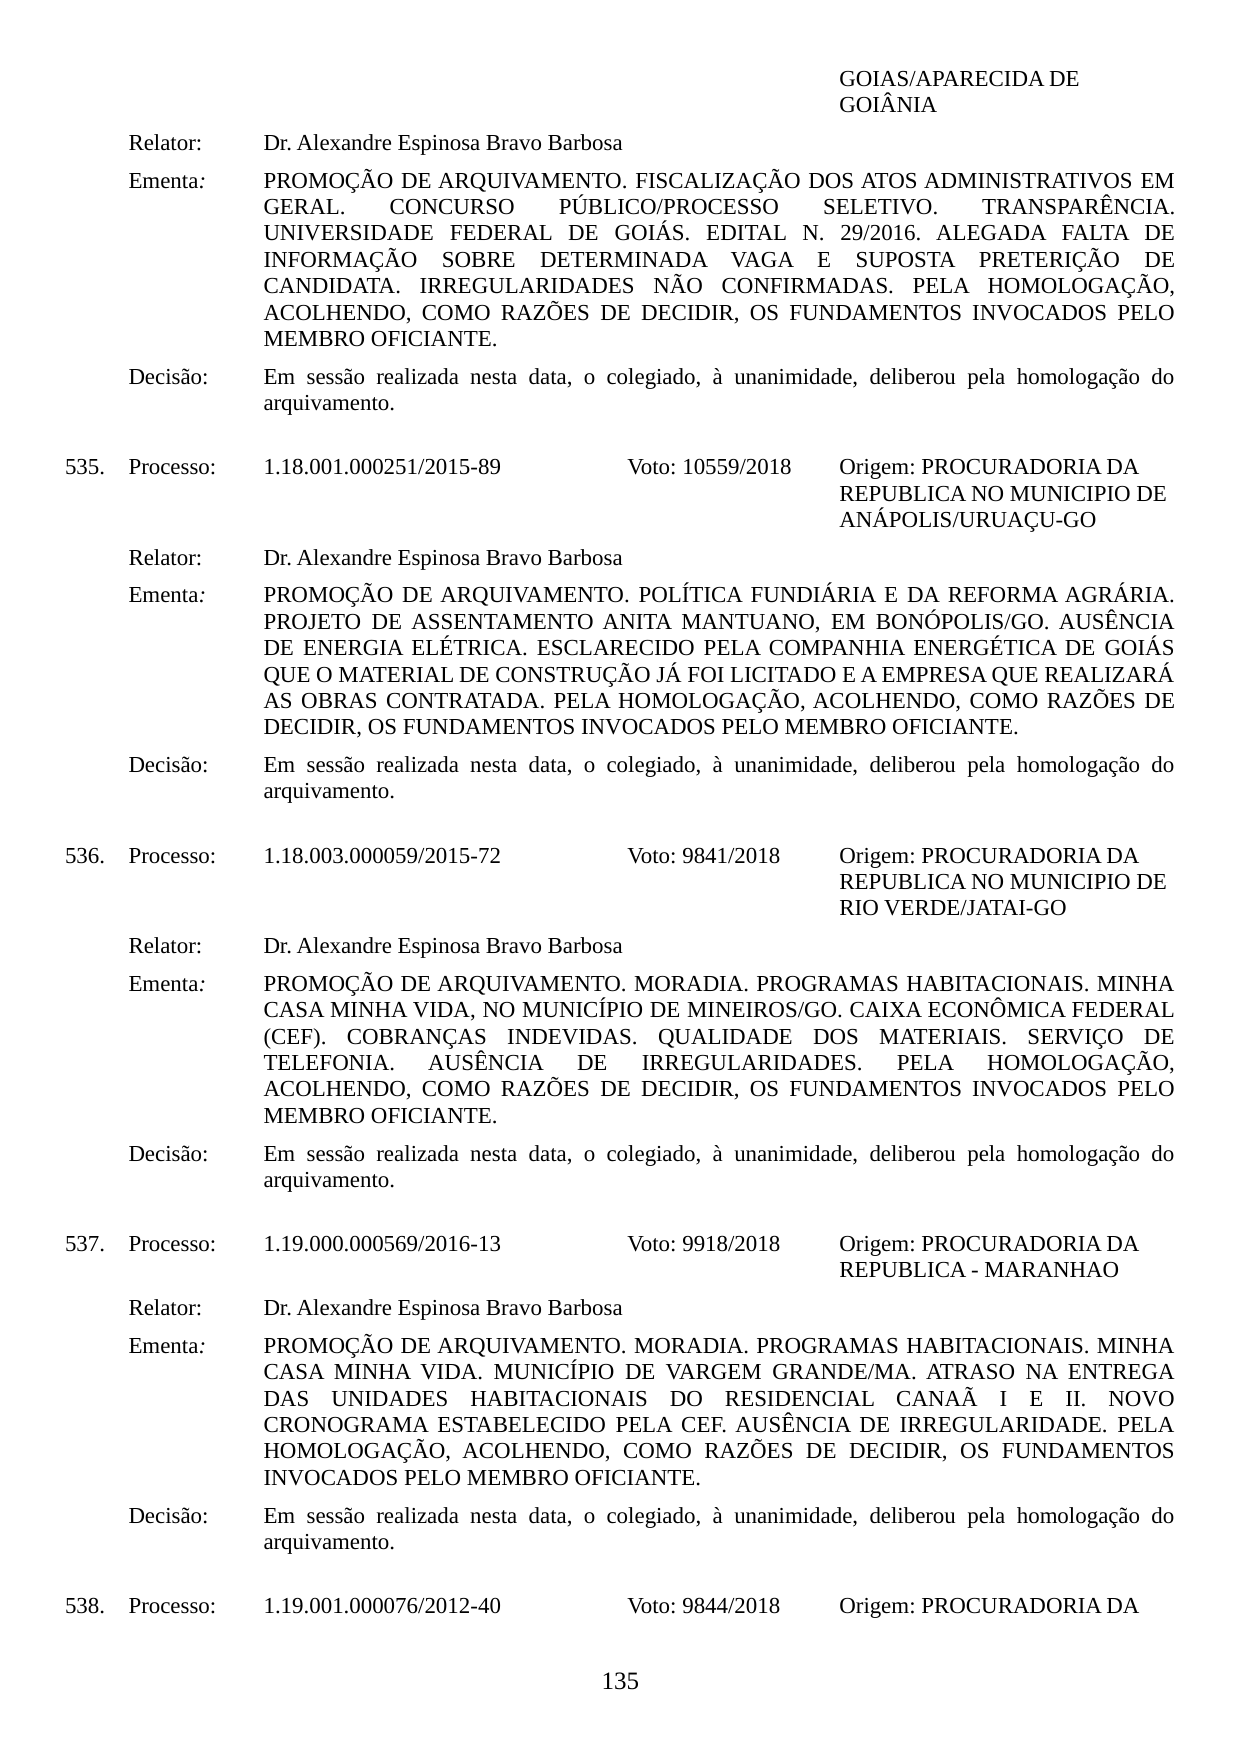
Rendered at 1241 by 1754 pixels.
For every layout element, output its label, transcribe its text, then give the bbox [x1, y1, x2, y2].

table_cell PROMOÇÃO DE ARQUIVAMENTO. MORADIA. PROGRAMAS HABITACIONAIS. MINHA CASA MINHA VIDA. MUNICÍPIO DE VARGEM GRANDE/MA. ATRASO NA ENTREGA DAS UNIDADES HABITACIONAIS DO RESIDENCIAL CANAÃ I E II. NOVO CRONOGRAMA ESTABELECIDO PELA CEF. AUSÊNCIA DE IRREGULARIDADE. PELA HOMOLOGAÇÃO, ACOLHENDO, COMO RAZÕES DE DECIDIR, OS FUNDAMENTOS INVOCADOS PELO MEMBRO OFICIANTE. [258, 1326, 1181, 1496]
table_header Origem: PROCURADORIA DA REPUBLICA - MARANHAO [834, 1224, 1181, 1288]
table_cell Decisão: [123, 357, 257, 421]
table_cell [59, 161, 123, 357]
table_cell PROMOÇÃO DE ARQUIVAMENTO. MORADIA. PROGRAMAS HABITACIONAIS. MINHA CASA MINHA VIDA, NO MUNICÍPIO DE MINEIROS/GO. CAIXA ECONÔMICA FEDERAL (CEF). COBRANÇAS INDEVIDAS. QUALIDADE DOS MATERIAIS. SERVIÇO DE TELEFONIA. AUSÊNCIA DE IRREGULARIDADES. PELA HOMOLOGAÇÃO, ACOLHENDO, COMO RAZÕES DE DECIDIR, OS FUNDAMENTOS INVOCADOS PELO MEMBRO OFICIANTE. [258, 964, 1181, 1134]
table_header [123, 59, 257, 123]
table_header 1.18.003.000059/2015-72 [258, 836, 621, 926]
table_cell Em sessão realizada nesta data, o colegiado, à unanimidade, deliberou pela homologação do arquivamento. [258, 1134, 1181, 1198]
table_header 538. [59, 1586, 123, 1624]
table_header 537. [59, 1224, 123, 1288]
table_header Processo: [123, 1586, 257, 1624]
table_header 1.19.001.000076/2012-40 [258, 1586, 621, 1624]
table_header Voto: 9918/2018 [621, 1224, 833, 1288]
table_cell [59, 1289, 123, 1326]
table_cell Decisão: [123, 1496, 257, 1560]
table_header Origem: PROCURADORIA DA [834, 1586, 1181, 1624]
table_cell PROMOÇÃO DE ARQUIVAMENTO. FISCALIZAÇÃO DOS ATOS ADMINISTRATIVOS EM GERAL. CONCURSO PÚBLICO/PROCESSO SELETIVO. TRANSPARÊNCIA. UNIVERSIDADE FEDERAL DE GOIÁS. EDITAL N. 29/2016. ALEGADA FALTA DE INFORMAÇÃO SOBRE DETERMINADA VAGA E SUPOSTA PRETERIÇÃO DE CANDIDATA. IRREGULARIDADES NÃO CONFIRMADAS. PELA HOMOLOGAÇÃO, ACOLHENDO, COMO RAZÕES DE DECIDIR, OS FUNDAMENTOS INVOCADOS PELO MEMBRO OFICIANTE. [258, 161, 1181, 357]
table_cell [59, 1326, 123, 1496]
table_header [621, 59, 833, 123]
table_header - GOIAS/APARECIDA DE GOIÂNIA [834, 59, 1181, 123]
table_cell Ementa: [123, 964, 257, 1134]
table_header Processo: [123, 1224, 257, 1288]
table_cell Relator: [123, 123, 257, 161]
table_header [59, 59, 123, 123]
table_cell Decisão: [123, 745, 257, 809]
table_cell [59, 926, 123, 964]
table_header Origem: PROCURADORIA DA REPUBLICA NO MUNICIPIO DE RIO VERDE/JATAI-GO [834, 836, 1181, 926]
table_header Voto: 10559/2018 [621, 448, 833, 538]
table_cell Decisão: [123, 1134, 257, 1198]
table_cell Ementa: [123, 1326, 257, 1496]
table_cell Dr. Alexandre Espinosa Bravo Barbosa [258, 926, 1181, 964]
table_cell Dr. Alexandre Espinosa Bravo Barbosa [258, 538, 1181, 576]
table_cell Em sessão realizada nesta data, o colegiado, à unanimidade, deliberou pela homologação do arquivamento. [258, 1496, 1181, 1560]
table_header Processo: [123, 836, 257, 926]
table_cell PROMOÇÃO DE ARQUIVAMENTO. POLÍTICA FUNDIÁRIA E DA REFORMA AGRÁRIA. PROJETO DE ASSENTAMENTO ANITA MANTUANO, EM BONÓPOLIS/GO. AUSÊNCIA DE ENERGIA ELÉTRICA. ESCLARECIDO PELA COMPANHIA ENERGÉTICA DE GOIÁS QUE O MATERIAL DE CONSTRUÇÃO JÁ FOI LICITADO E A EMPRESA QUE REALIZARÁ AS OBRAS CONTRATADA. PELA HOMOLOGAÇÃO, ACOLHENDO, COMO RAZÕES DE DECIDIR, OS FUNDAMENTOS INVOCADOS PELO MEMBRO OFICIANTE. [258, 576, 1181, 745]
table_cell [59, 123, 123, 161]
table_header Voto: 9841/2018 [621, 836, 833, 926]
table_cell [59, 1134, 123, 1198]
table_cell Em sessão realizada nesta data, o colegiado, à unanimidade, deliberou pela homologação do arquivamento. [258, 357, 1181, 421]
table_cell Em sessão realizada nesta data, o colegiado, à unanimidade, deliberou pela homologação do arquivamento. [258, 745, 1181, 809]
table_cell [59, 745, 123, 809]
table_header Origem: PROCURADORIA DA REPUBLICA NO MUNICIPIO DE ANÁPOLIS/URUAÇU-GO [834, 448, 1181, 538]
table_header 1.19.000.000569/2016-13 [258, 1224, 621, 1288]
table_cell Relator: [123, 1289, 257, 1326]
table_cell Relator: [123, 926, 257, 964]
table_header [258, 59, 621, 123]
table_header Processo: [123, 448, 257, 538]
table_cell [59, 538, 123, 576]
table_cell [59, 576, 123, 745]
table_header 1.18.001.000251/2015-89 [258, 448, 621, 538]
table_cell Ementa: [123, 576, 257, 745]
table_cell Dr. Alexandre Espinosa Bravo Barbosa [258, 123, 1181, 161]
table_cell Ementa: [123, 161, 257, 357]
table_header Voto: 9844/2018 [621, 1586, 833, 1624]
table_cell Relator: [123, 538, 257, 576]
table_cell [59, 357, 123, 421]
table_cell Dr. Alexandre Espinosa Bravo Barbosa [258, 1289, 1181, 1326]
table_header 536. [59, 836, 123, 926]
table_cell [59, 1496, 123, 1560]
table_header 535. [59, 448, 123, 538]
table_cell [59, 964, 123, 1134]
